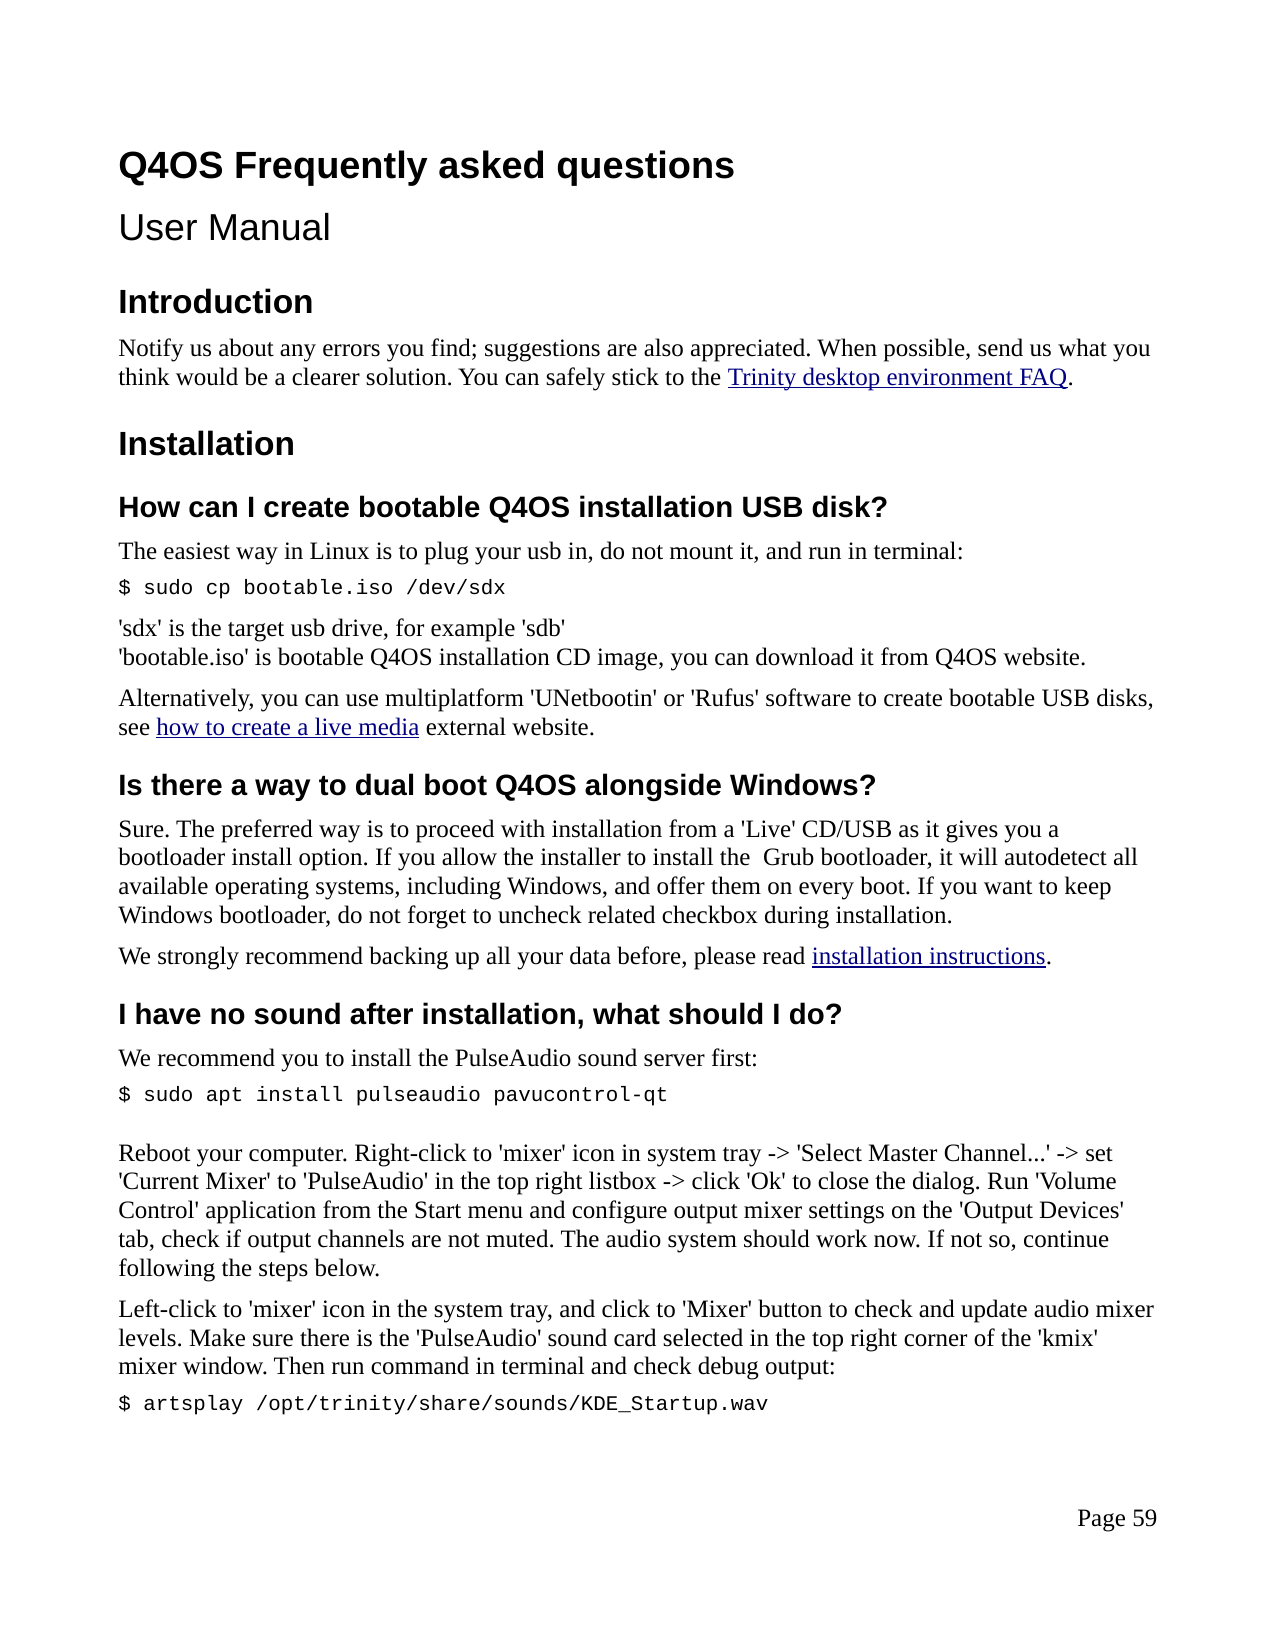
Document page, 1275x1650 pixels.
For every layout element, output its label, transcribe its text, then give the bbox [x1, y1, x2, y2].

subtitle Installation [118, 424, 1157, 463]
text $ sudo cp bootable.iso /dev/sdx [118, 577, 1157, 601]
text We recommend you to install the PulseAudio sound server first: [118, 1043, 1157, 1072]
subtitle Q4OS Frequently asked questions [118, 143, 1157, 187]
text The easiest way in Linux is to plug your usb in, do not mount it, and run in terminal: [118, 536, 1157, 565]
subtitle How can I create bootable Q4OS installation USB disk? [118, 490, 1157, 523]
subtitle Is there a way to dual boot Q4OS alongside Windows? [118, 767, 1157, 801]
text 'sdx' is the target usb drive, for example 'sdb' 'bootable.iso' is bootable Q4OS installation CD image, you can download it from Q4OS website. [118, 613, 1157, 670]
text We strongly recommend backing up all your data before, please read installation instructions. [118, 941, 1157, 970]
text $ sudo apt install pulseaudio pavucontrol-qt [118, 1084, 1157, 1108]
text Alternatively, you can use multiplatform 'UNetbootin' or 'Rufus' software to create bootable USB disks, see how to create a live media external website. [118, 683, 1157, 740]
subtitle User Manual [118, 206, 1157, 249]
text Reboot your computer. Right-click to 'mixer' icon in system tray -> 'Select Master Channel...' -> set 'Current Mixer' to 'PulseAudio' in the top right listbox -> click 'Ok' to close the dialog. Run 'Volume Control' application from the Start menu and configure output mixer settings on the 'Output Devices' tab, check if output channels are not muted. The audio system should work now. If not so, continue following the steps below. [118, 1138, 1157, 1281]
text Sure. The preferred way is to proceed with installation from a 'Live' CD/USB as it gives you a bootloader install option. If you allow the installer to install the Grub bootloader, it will autodetect all available operating systems, including Windows, and offer them on every boot. If you want to keep Windows bootloader, do not forget to uncheck related checkbox during installation. [118, 814, 1157, 929]
text Left-click to 'mixer' icon in the system tray, and click to 'Mixer' button to check and update audio mixer levels. Make sure there is the 'PulseAudio' sound card selected in the top right corner of the 'kmix' mixer window. Then run command in terminal and check debug output: [118, 1294, 1157, 1380]
subtitle I have no sound after installation, what should I do? [118, 997, 1157, 1031]
text $ artsplay /opt/trinity/share/sounds/KDE_Startup.wav [118, 1393, 1157, 1416]
subtitle Introduction [118, 282, 1157, 321]
text Notify us about any errors you find; suggestions are also appreciated. When possible, send us what you think would be a clearer solution. You can safely stick to the Trinity desktop environment FAQ. [118, 333, 1157, 391]
